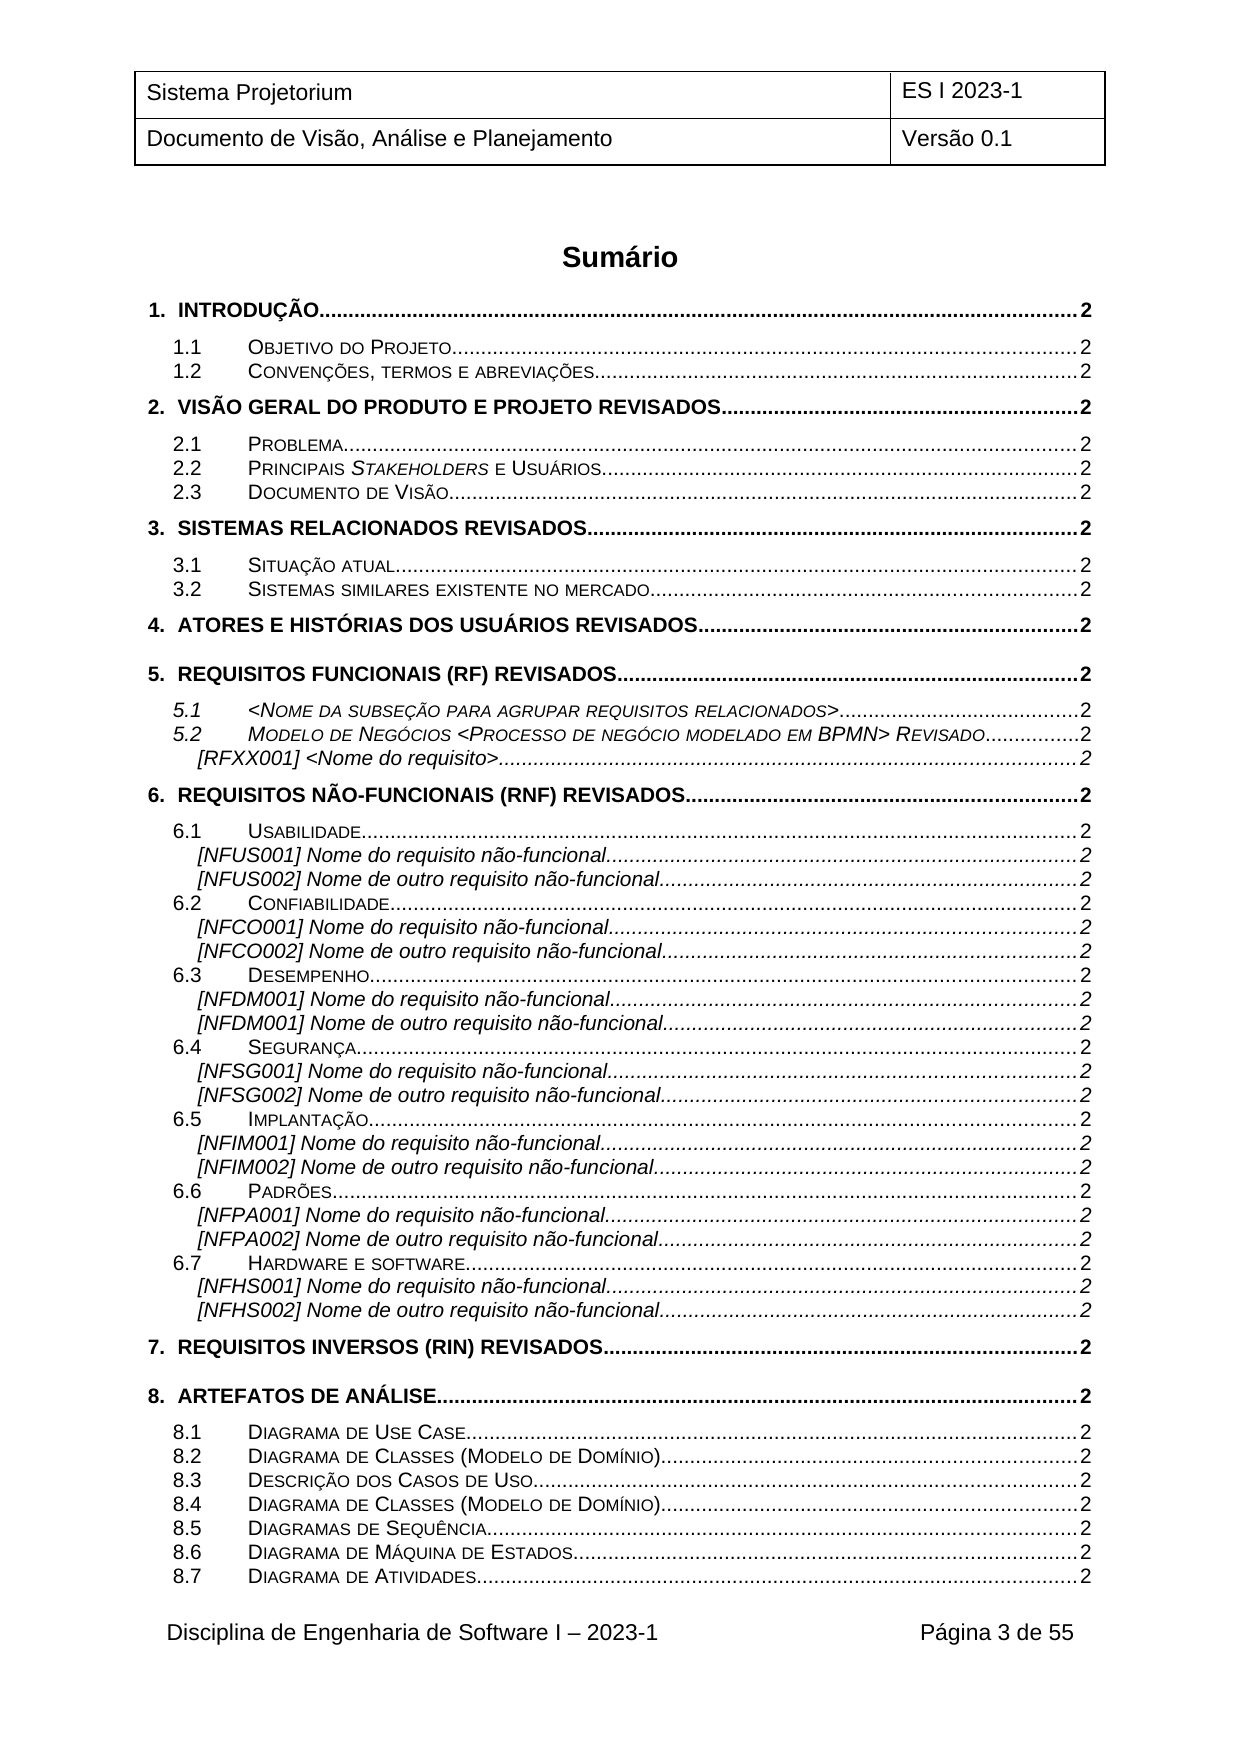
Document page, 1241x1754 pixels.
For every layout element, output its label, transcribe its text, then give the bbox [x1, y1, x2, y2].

text [NFIM002] Nome de outro requisito não-funcional 2 [198, 1154, 1092, 1178]
text 1.2 Convenções, termos e abreviações 2 [173, 359, 1092, 383]
text 6.5 Implantação 2 [173, 1107, 1092, 1131]
text 6.1 Usabilidade 2 [173, 819, 1092, 843]
text 6.3 Desempenho 2 [173, 963, 1092, 987]
text 2.2 Principais Stakeholders e Usuários 2 [173, 456, 1092, 479]
text [NFHS002] Nome de outro requisito não-funcional 2 [198, 1298, 1092, 1322]
text [NFDM001] Nome de outro requisito não-funcional 2 [198, 1011, 1092, 1035]
text 3.1 Situação atual 2 [173, 552, 1092, 576]
text 3.2 Sistemas similares existente no mercado 2 [173, 576, 1092, 600]
text 8.7 Diagrama de Atividades 2 [173, 1564, 1092, 1588]
text 1.1 Objetivo do Projeto 2 [173, 335, 1092, 359]
text [NFPA001] Nome do requisito não-funcional 2 [198, 1202, 1092, 1226]
text [NFCO001] Nome do requisito não-funcional 2 [198, 915, 1092, 939]
text 8.3 Descrição dos Casos de Uso 2 [173, 1468, 1092, 1492]
text [NFSG001] Nome do requisito não-funcional 2 [198, 1059, 1092, 1083]
text 6.7 Hardware e software 2 [173, 1250, 1092, 1274]
text 2.3 Documento de Visão 2 [173, 479, 1092, 503]
text 8.2 Diagrama de Classes (Modelo de Domínio) 2 [173, 1444, 1092, 1468]
text 8.1 Diagrama de Use Case 2 [173, 1420, 1092, 1444]
text [NFDM001] Nome do requisito não-funcional 2 [198, 987, 1092, 1011]
text [RFXX001] <Nome do requisito> 2 [198, 746, 1092, 770]
subtitle Sumário [148, 240, 1092, 273]
text 2.1 Problema 2 [173, 432, 1092, 456]
text [NFIM001] Nome do requisito não-funcional 2 [198, 1131, 1092, 1154]
text 8.6 Diagrama de Máquina de Estados 2 [173, 1540, 1092, 1564]
text 8. Artefatos de Análise 2 [148, 1384, 1092, 1408]
text 5. Requisitos Funcionais (RF) Revisados 2 [148, 662, 1092, 686]
text 7. Requisitos Inversos (RIN) Revisados 2 [148, 1335, 1092, 1359]
text 6.6 Padrões 2 [173, 1178, 1092, 1202]
text [NFUS001] Nome do requisito não-funcional 2 [198, 843, 1092, 867]
text 8.4 Diagrama de Classes (Modelo de Domínio) 2 [173, 1492, 1092, 1516]
text 5.1 <Nome da subseção para agrupar requisitos relacionados> 2 [173, 698, 1092, 722]
text 8.5 Diagramas de Sequência 2 [173, 1516, 1092, 1540]
text 3. Sistemas Relacionados Revisados 2 [148, 516, 1092, 540]
text [NFPA002] Nome de outro requisito não-funcional 2 [198, 1226, 1092, 1250]
text [NFSG002] Nome de outro requisito não-funcional 2 [198, 1083, 1092, 1107]
text [NFCO002] Nome de outro requisito não-funcional 2 [198, 939, 1092, 963]
text 6. Requisitos Não-Funcionais (RNF) Revisados 2 [148, 783, 1092, 807]
text [NFHS001] Nome do requisito não-funcional 2 [198, 1274, 1092, 1298]
text 6.4 Segurança 2 [173, 1035, 1092, 1059]
text 6.2 Confiabilidade 2 [173, 891, 1092, 915]
text 4. Atores e Histórias dos Usuários Revisados 2 [148, 613, 1092, 637]
text [NFUS002] Nome de outro requisito não-funcional 2 [198, 867, 1092, 891]
text 5.2 Modelo de Negócios <Processo de negócio modelado em BPMN> Revisado 2 [173, 722, 1092, 746]
text 2. Visão Geral do Produto e Projeto Revisados 2 [148, 395, 1092, 419]
subtitle 1. Introdução 2 [148, 298, 1092, 322]
